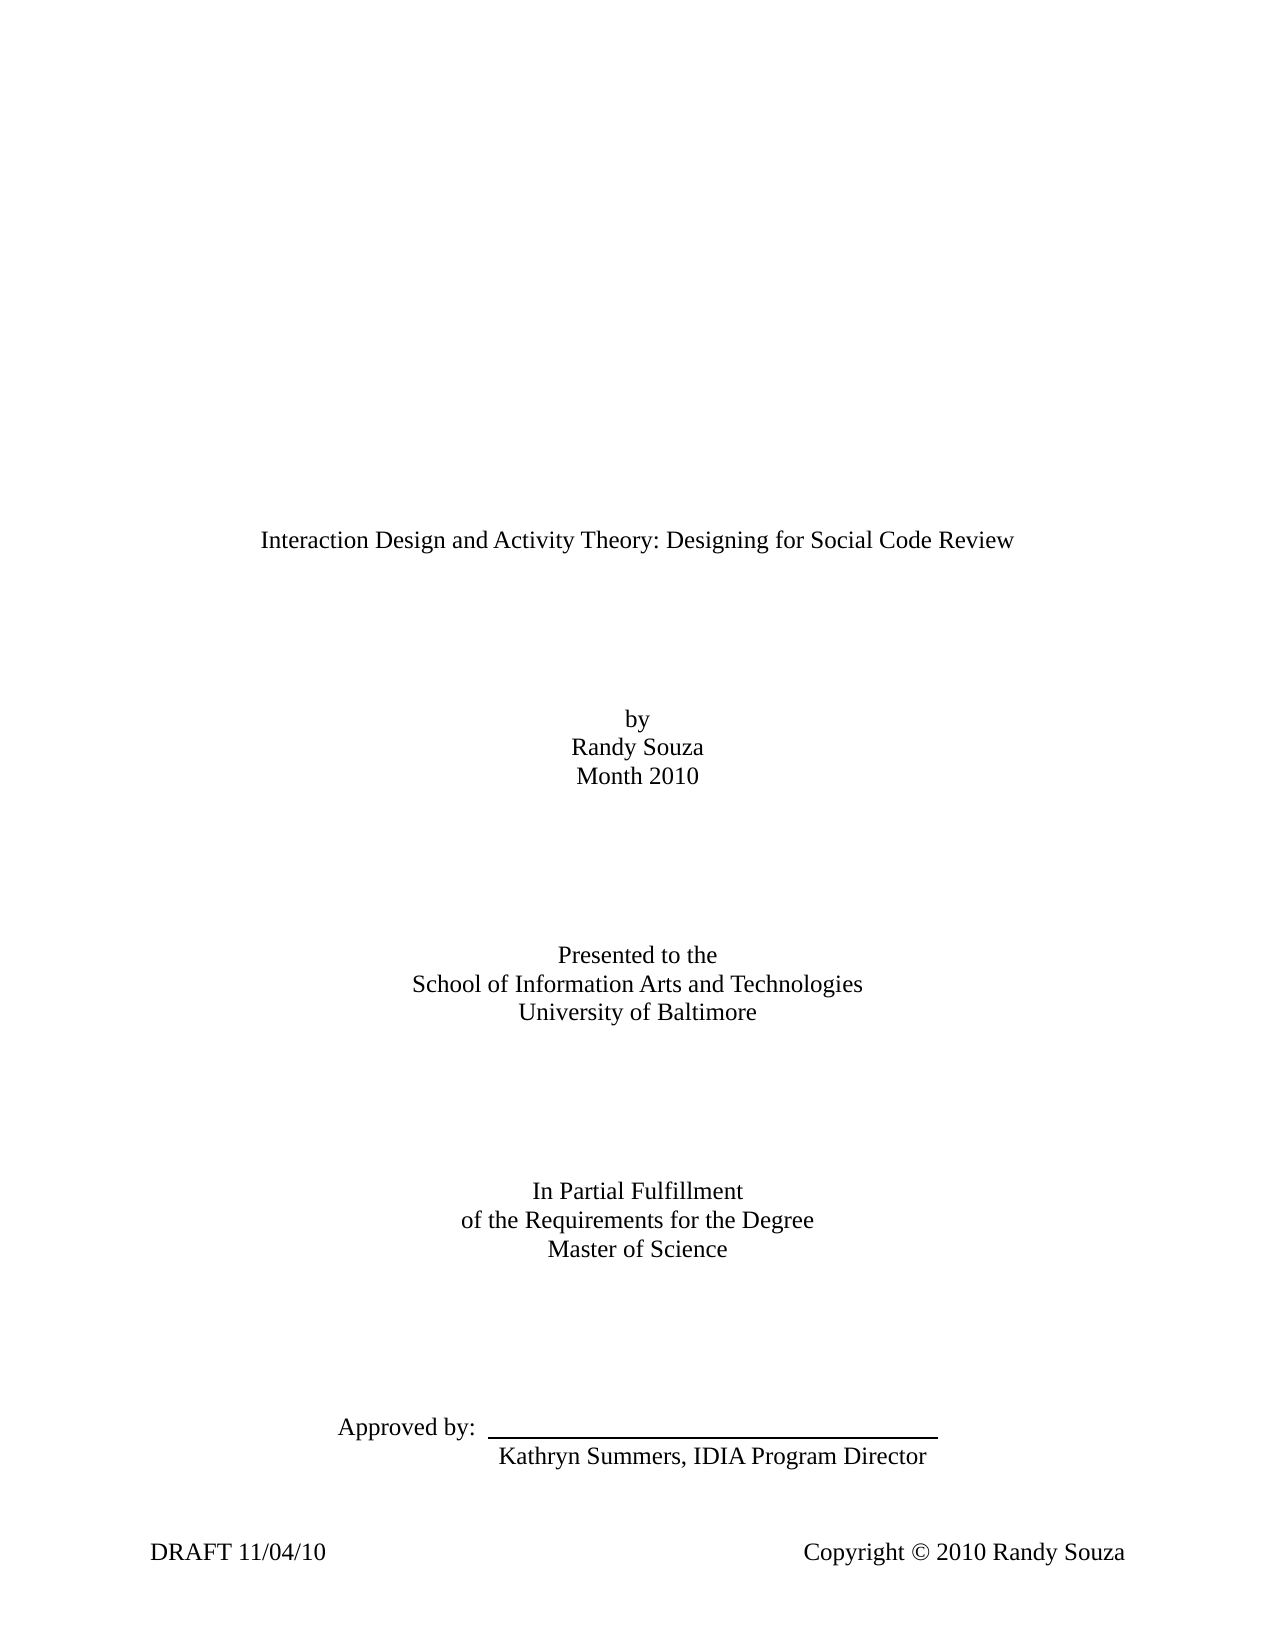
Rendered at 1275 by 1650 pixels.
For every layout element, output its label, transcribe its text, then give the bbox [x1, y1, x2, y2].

text by [150, 704, 1125, 732]
text Kathryn Summers, IDIA Program Director [150, 1441, 1125, 1470]
text Approved by: [150, 1412, 1125, 1441]
text Presented to the [150, 940, 1125, 969]
text Master of Science [150, 1234, 1125, 1262]
text School of Information Arts and Technologies [150, 969, 1125, 997]
text Randy Souza [150, 732, 1125, 761]
text In Partial Fulfillment [150, 1176, 1125, 1205]
text of the Requirements for the Degree [150, 1205, 1125, 1234]
text Month 2010 [150, 761, 1125, 790]
text University of Baltimore [150, 997, 1125, 1026]
text Interaction Design and Activity Theory: Designing for Social Code Review [150, 525, 1125, 554]
